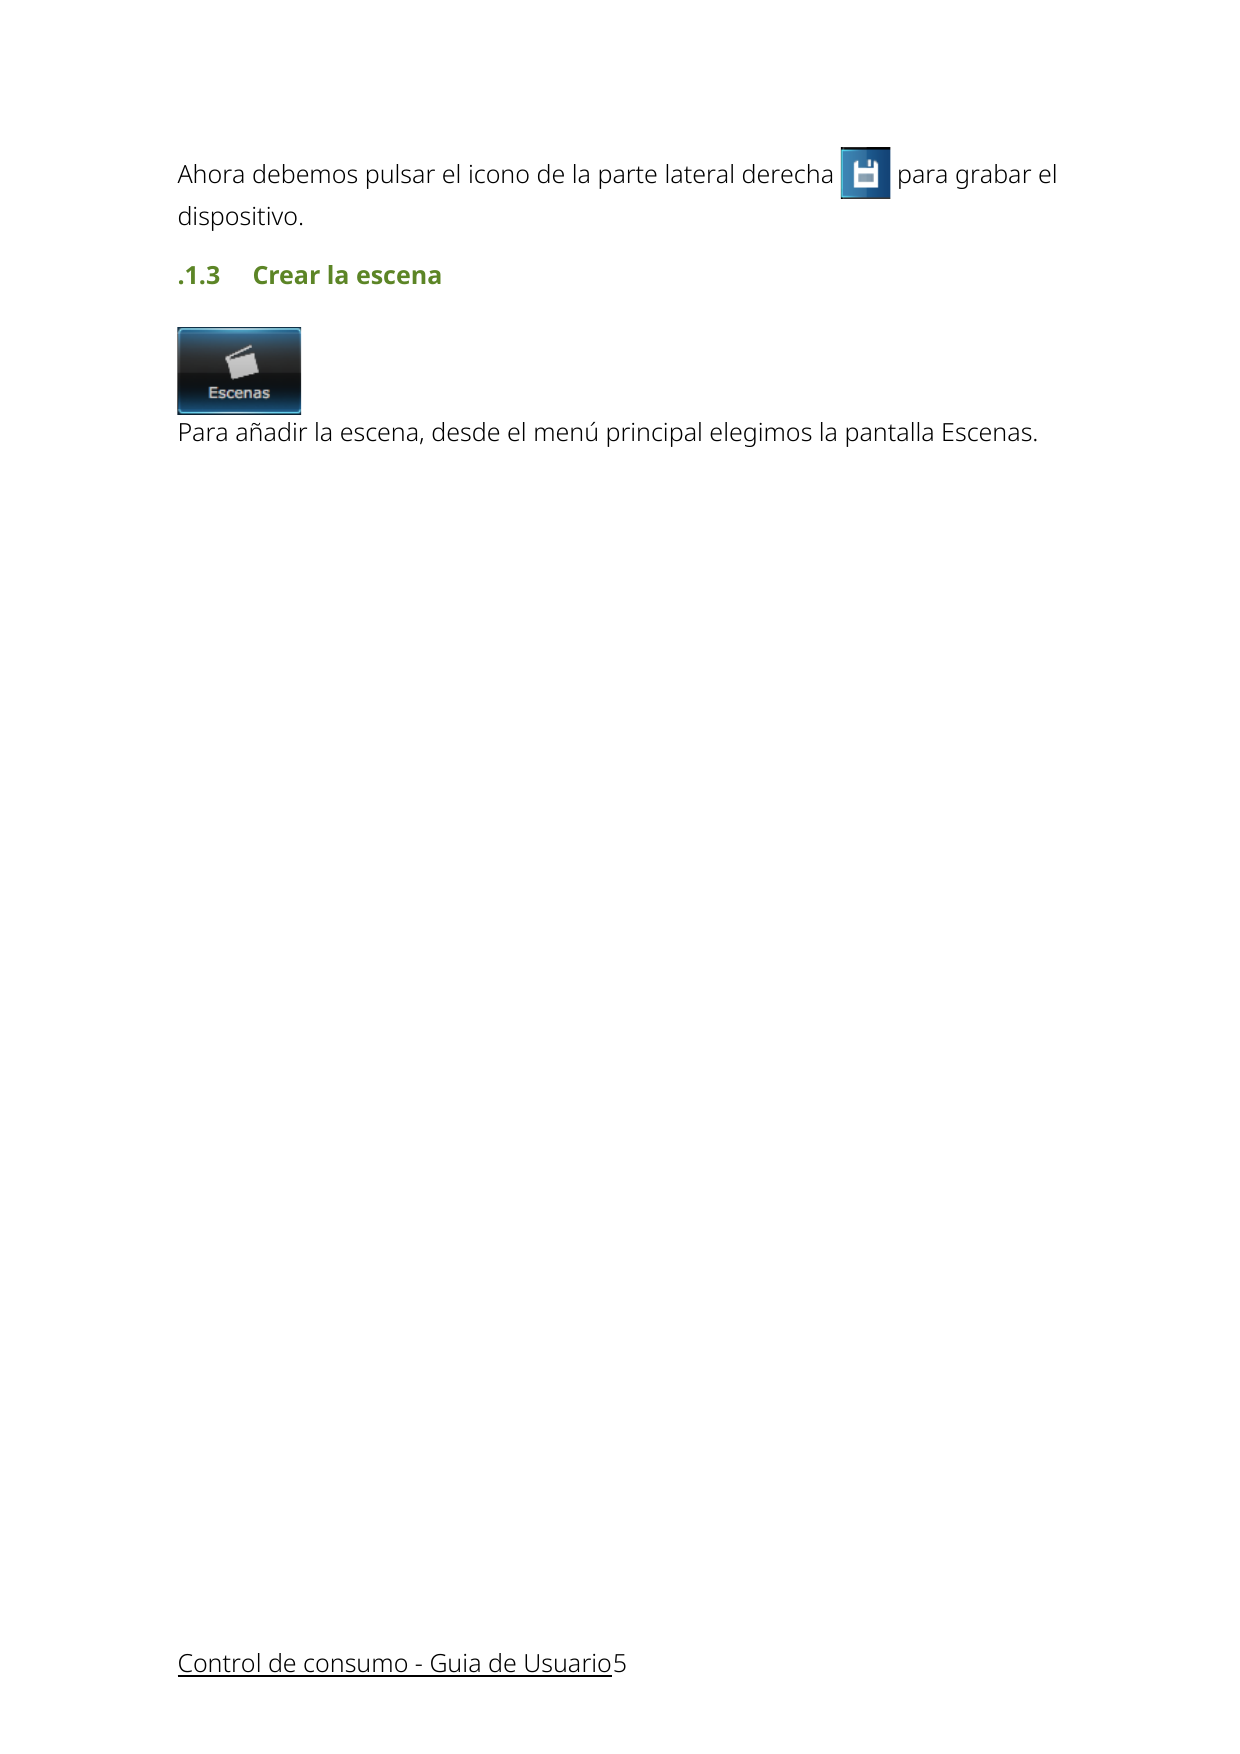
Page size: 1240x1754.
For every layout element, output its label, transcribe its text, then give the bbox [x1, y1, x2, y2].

picture [840, 147, 891, 199]
picture [177, 327, 302, 415]
text Ahora debemos pulsar el icono de la parte lateral derecha para grabar el dispositivo. [177, 148, 1062, 233]
subtitle Crear la escena [177, 258, 1062, 292]
text Para añadir la escena, desde el menú principal elegimos la pantalla Escenas. [177, 298, 1062, 449]
